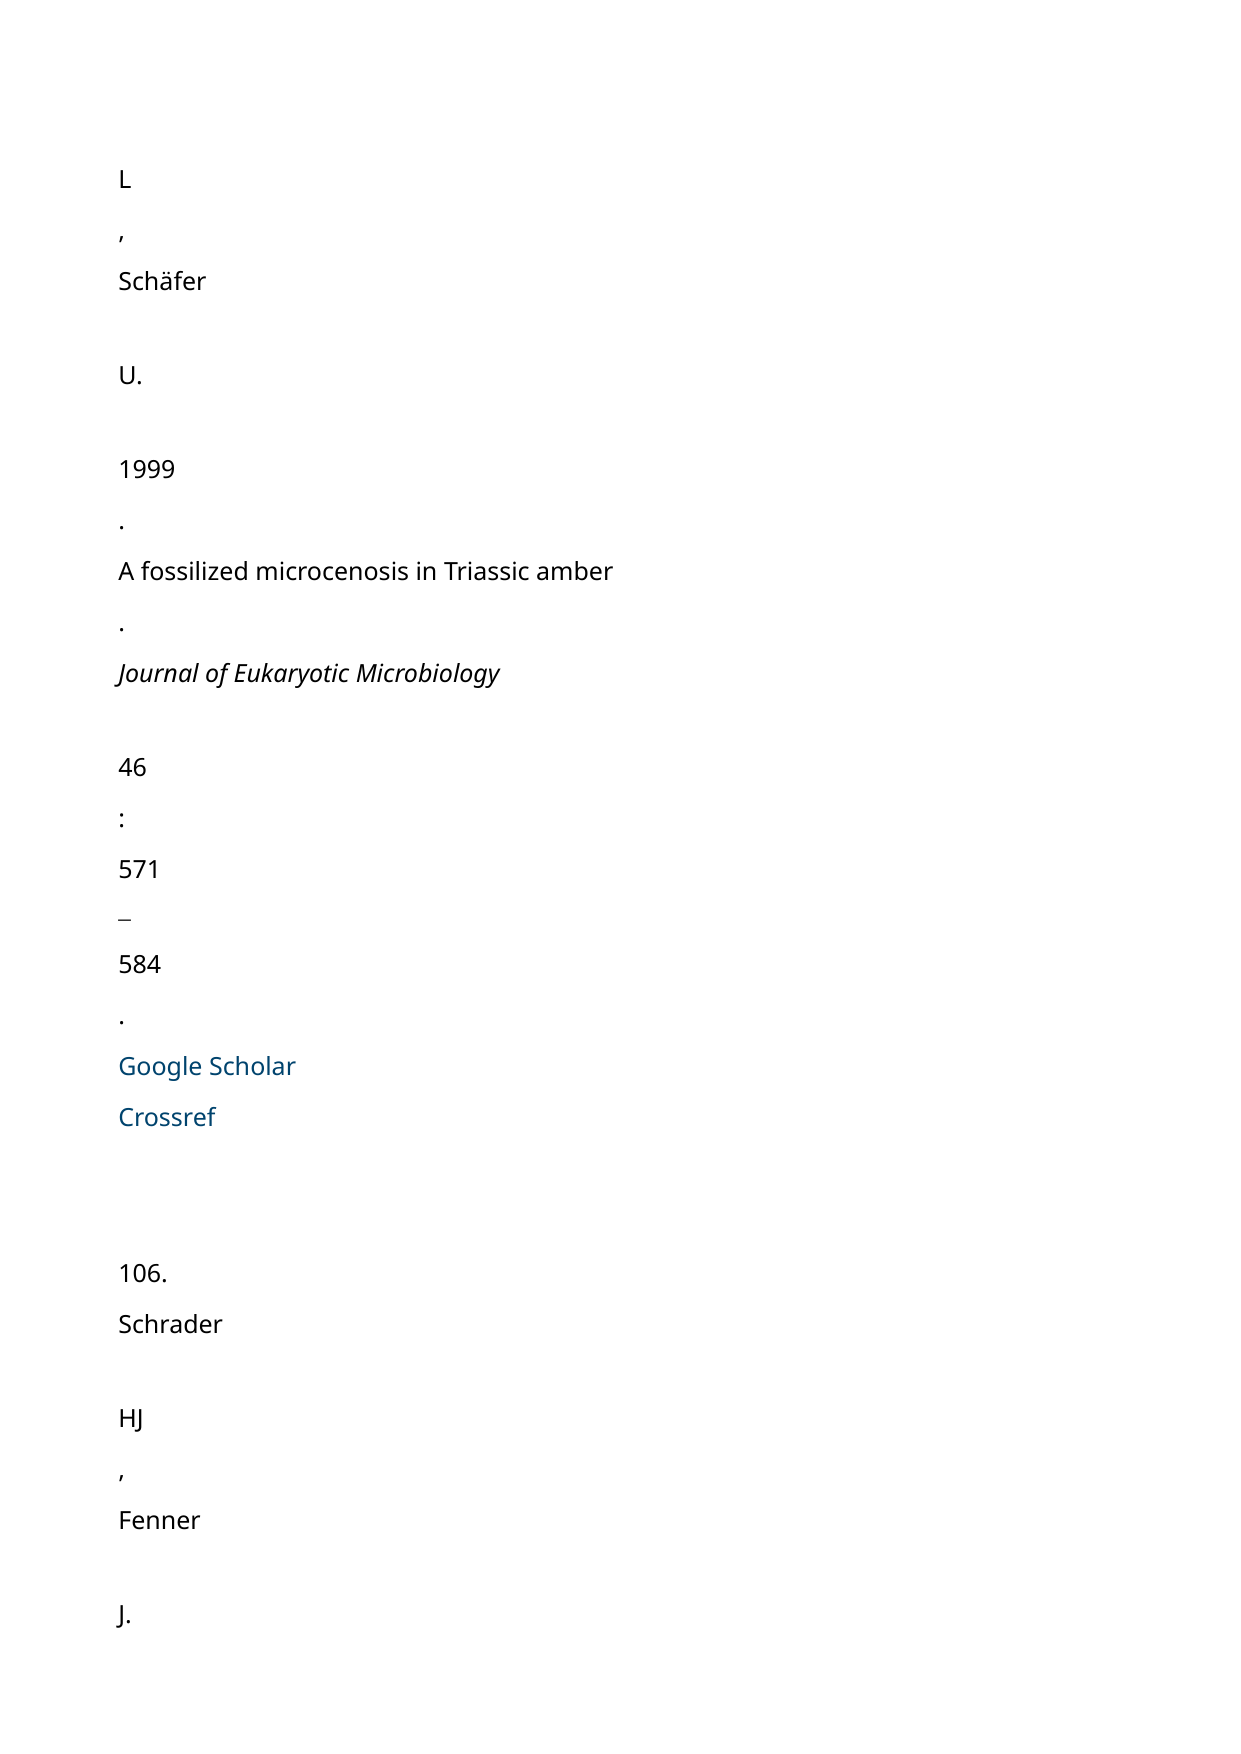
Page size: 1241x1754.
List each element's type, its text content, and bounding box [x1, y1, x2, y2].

text 584 [118, 946, 1122, 980]
text 106. [118, 1255, 1122, 1289]
text 1999 [118, 452, 1122, 486]
text Fenner [118, 1503, 1122, 1537]
text Schäfer [118, 263, 1122, 297]
text Journal of Eukaryotic Microbiology [118, 656, 1122, 690]
text 46 [118, 750, 1122, 784]
text . [118, 503, 1122, 537]
text – [118, 903, 1122, 932]
text . [118, 997, 1122, 1031]
text J. [118, 1597, 1122, 1631]
text , [118, 212, 1122, 246]
text Crossref [118, 1099, 1084, 1133]
text HJ [118, 1401, 1122, 1435]
text Google Scholar [118, 1048, 1084, 1082]
text U. [118, 357, 1122, 392]
text . [118, 605, 1122, 639]
text 571 [118, 852, 1122, 886]
text Schrader [118, 1306, 1122, 1341]
text A fossilized microcenosis in Triassic amber [118, 554, 1122, 588]
text L [118, 161, 1122, 195]
text : [118, 801, 1122, 835]
text , [118, 1452, 1122, 1486]
